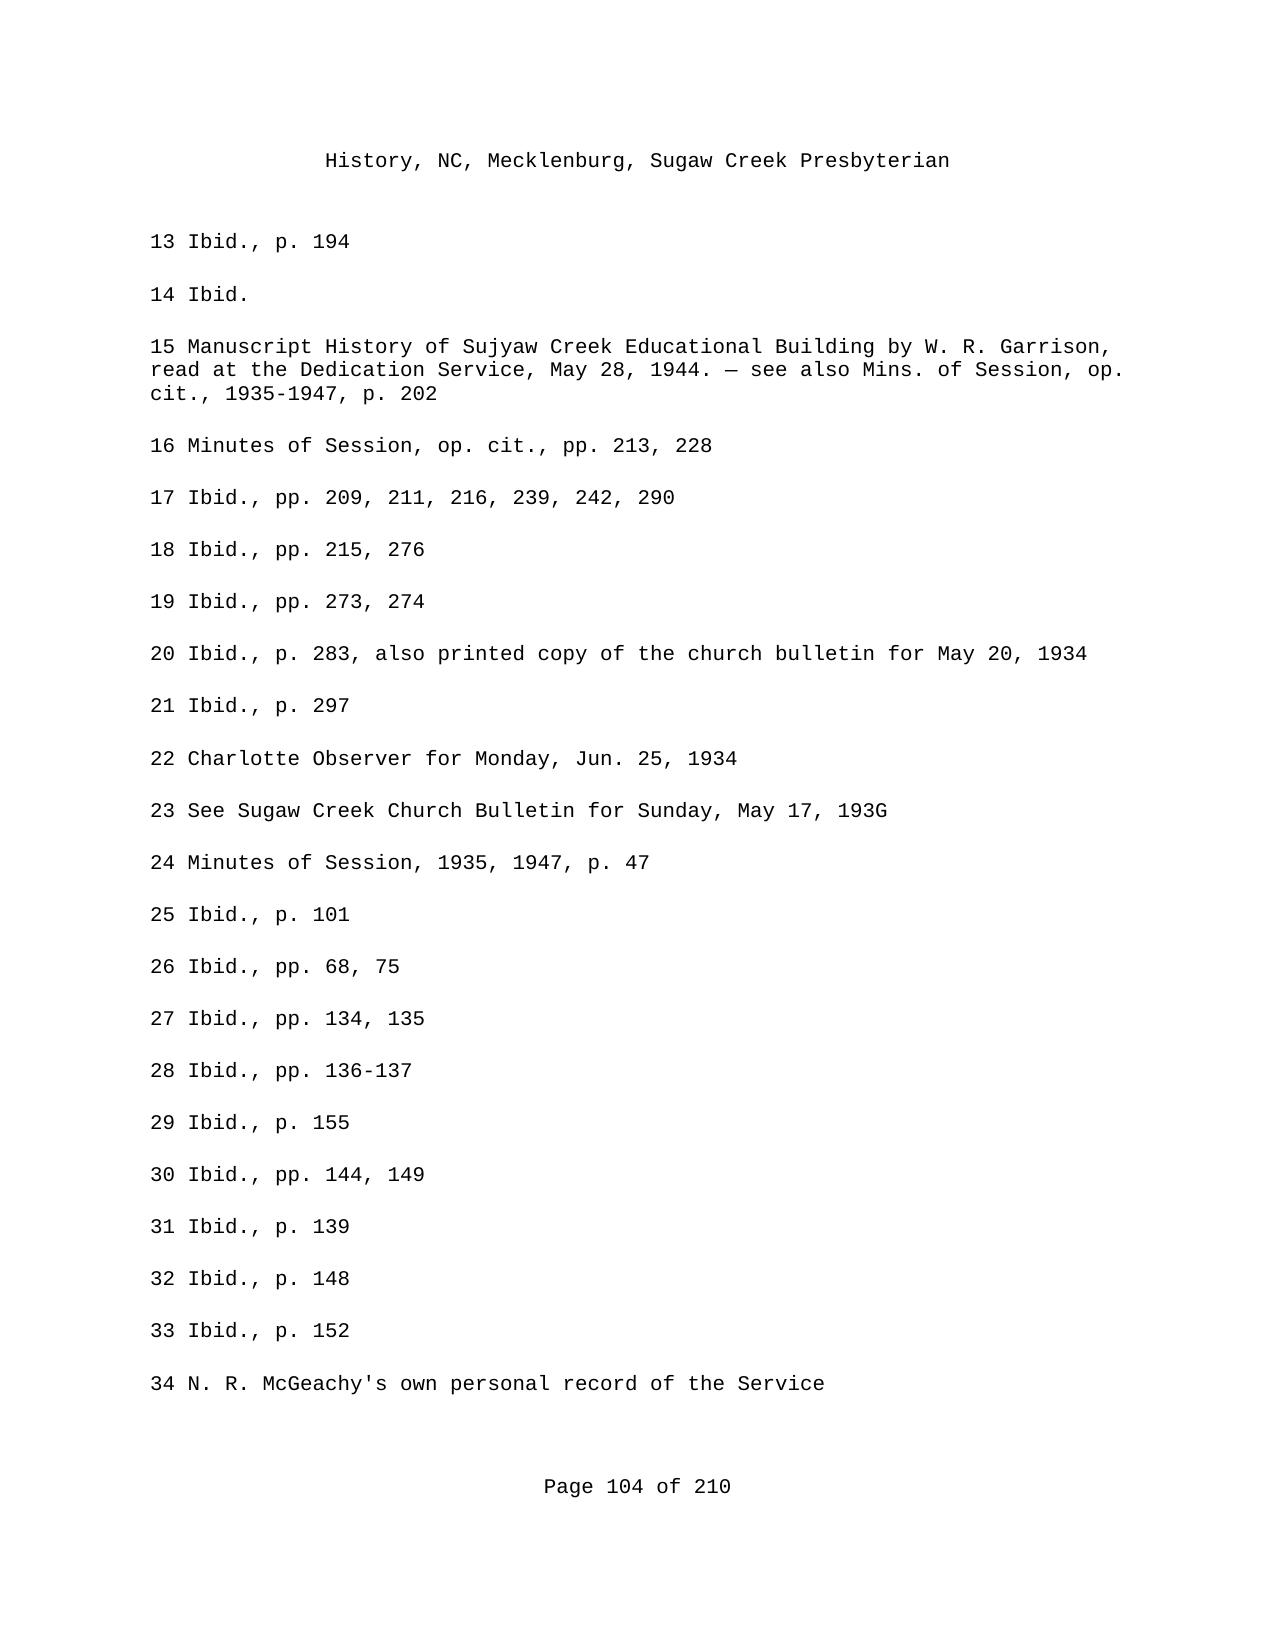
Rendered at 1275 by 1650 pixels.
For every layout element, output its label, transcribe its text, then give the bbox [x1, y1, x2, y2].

text 16 Minutes of Session, op. cit., pp. 213, 228 [150, 435, 1125, 459]
text 18 Ibid., pp. 215, 276 [150, 539, 1125, 563]
text 34 N. R. McGeachy's own personal record of the Service [150, 1373, 1125, 1396]
text 27 Ibid., pp. 134, 135 [150, 1008, 1125, 1032]
text 29 Ibid., p. 155 [150, 1112, 1125, 1136]
text 13 Ibid., p. 194 [150, 232, 1125, 255]
text 26 Ibid., pp. 68, 75 [150, 956, 1125, 979]
text 20 Ibid., p. 283, also printed copy of the church bulletin for May 20, 1934 [150, 643, 1125, 667]
text 28 Ibid., pp. 136-137 [150, 1060, 1125, 1084]
text 22 Charlotte Observer for Monday, Jun. 25, 1934 [150, 748, 1125, 771]
text 19 Ibid., pp. 273, 274 [150, 591, 1125, 615]
text 33 Ibid., p. 152 [150, 1321, 1125, 1344]
text 24 Minutes of Session, 1935, 1947, p. 47 [150, 852, 1125, 875]
text 31 Ibid., p. 139 [150, 1216, 1125, 1240]
text 25 Ibid., p. 101 [150, 904, 1125, 927]
text 15 Manuscript History of Sujyaw Creek Educational Building by W. R. Garrison, read at the Dedication Service, May 28, 1944. — see also Mins. of Session, op. cit., 1935-1947, p. 202 [150, 336, 1125, 407]
text 21 Ibid., p. 297 [150, 696, 1125, 719]
text 17 Ibid., pp. 209, 211, 216, 239, 242, 290 [150, 487, 1125, 511]
text 30 Ibid., pp. 144, 149 [150, 1164, 1125, 1188]
text 14 Ibid. [150, 284, 1125, 307]
text 23 See Sugaw Creek Church Bulletin for Sunday, May 17, 193G [150, 800, 1125, 823]
text 32 Ibid., p. 148 [150, 1268, 1125, 1292]
